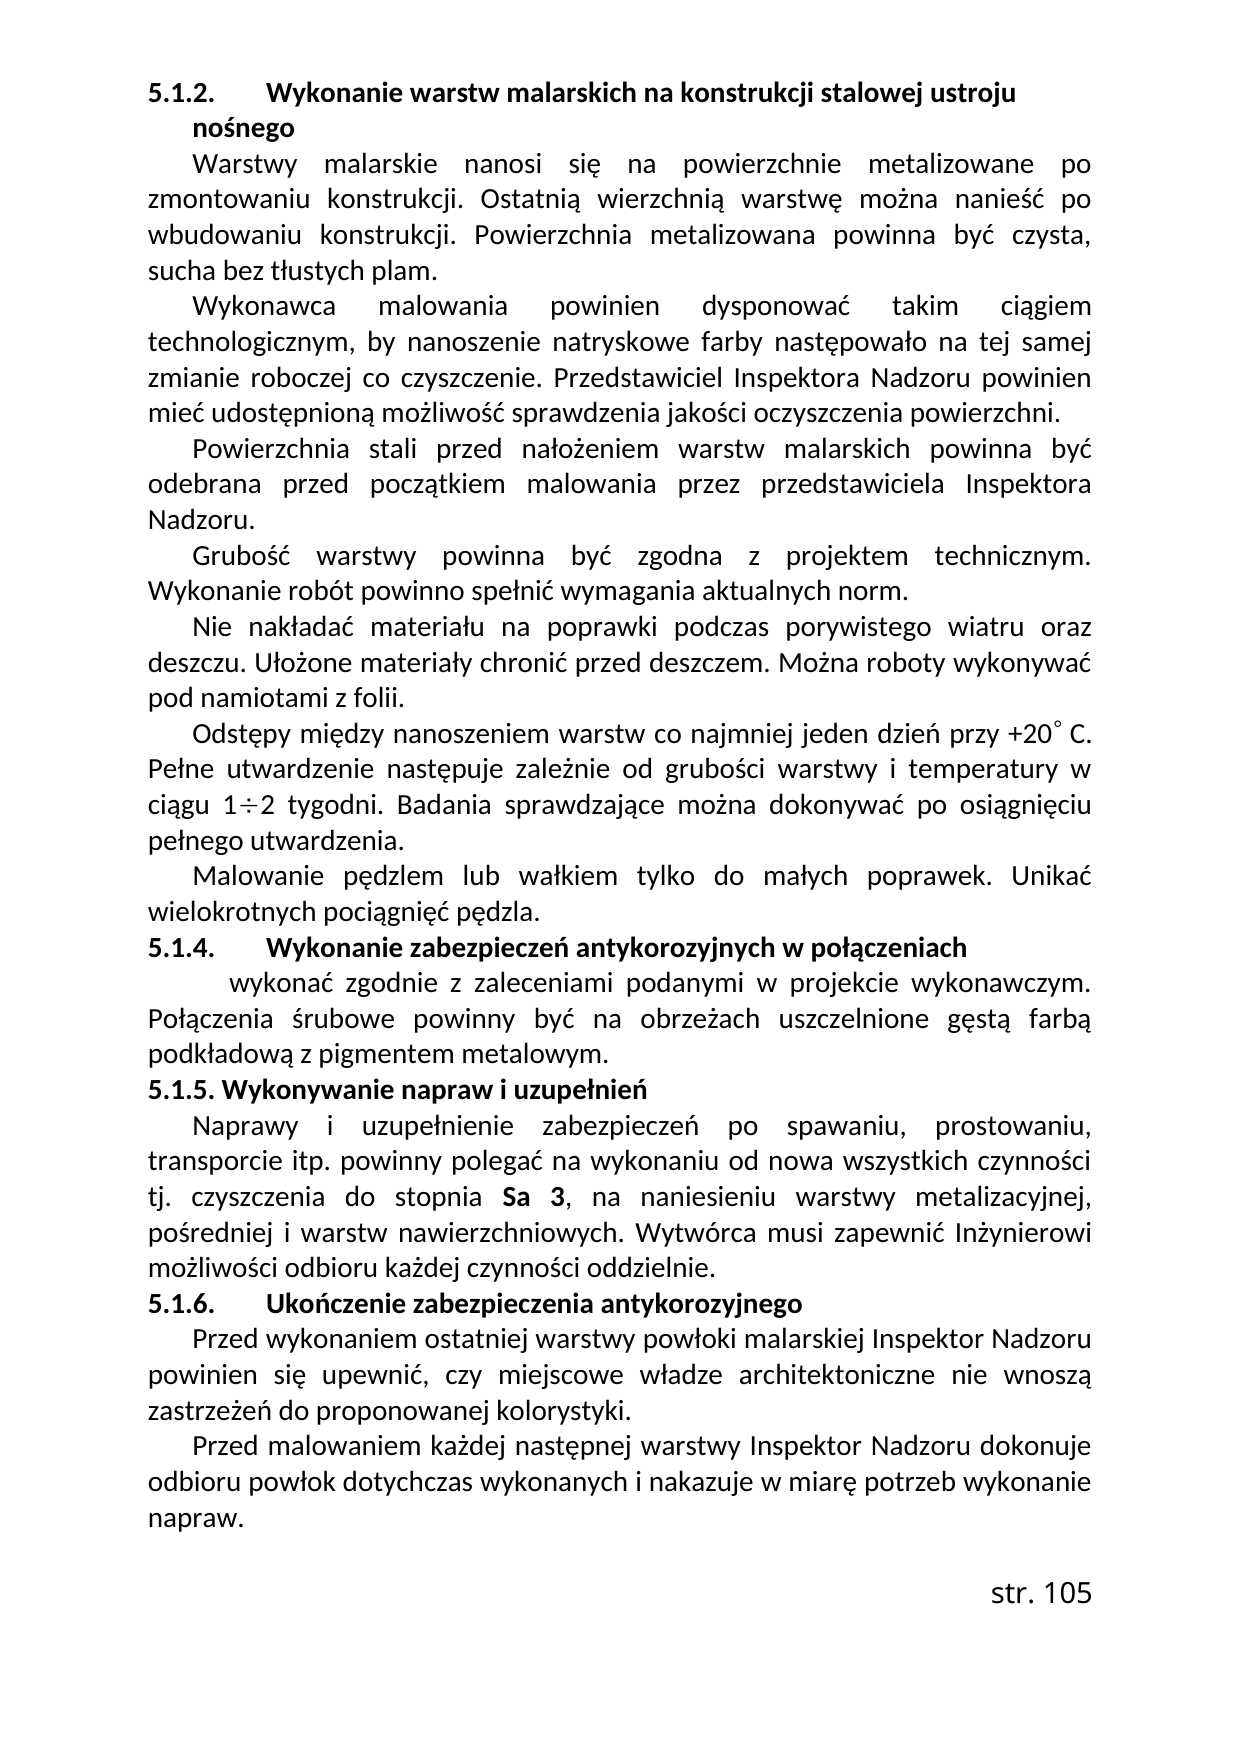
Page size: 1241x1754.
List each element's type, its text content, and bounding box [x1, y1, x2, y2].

text Naprawy i uzupełnienie zabezpieczeń po spawaniu, prostowaniu, transporcie itp. powinny polegać na wykonaniu od nowa wszystkich czynności tj. czyszczenia do stopnia Sa 3, na naniesieniu warstwy metalizacyjnej, pośredniej i warstw nawierzchniowych. Wytwórca musi zapewnić Inżynierowi możliwości odbioru każdej czynności oddzielnie. [148, 1107, 1093, 1285]
text Nie nakładać materiału na poprawki podczas porywistego wiatru oraz deszczu. Ułożone materiały chronić przed deszczem. Można roboty wykonywać pod namiotami z folii. [148, 608, 1093, 715]
text Przed wykonaniem ostatniej warstwy powłoki malarskiej Inspektor Nadzoru powinien się upewnić, czy miejscowe władze architektoniczne nie wnoszą zastrzeżeń do proponowanej kolorystyki. [148, 1321, 1093, 1427]
text 5.1.2. Wykonanie warstw malarskich na konstrukcji stalowej ustroju nośnego [148, 74, 1093, 145]
text Przed malowaniem każdej następnej warstwy Inspektor Nadzoru dokonuje odbioru powłok dotychczas wykonanych i nakazuje w miarę potrzeb wykonanie napraw. [148, 1427, 1093, 1534]
text wykonać zgodnie z zaleceniami podanymi w projekcie wykonawczym. Połączenia śrubowe powinny być na obrzeżach uszczelnione gęstą farbą podkładową z pigmentem metalowym. [148, 964, 1093, 1071]
text 5.1.6. Ukończenie zabezpieczenia antykorozyjnego [148, 1285, 1093, 1321]
text Wykonawca malowania powinien dysponować takim ciągiem technologicznym, by nanoszenie natryskowe farby następowało na tej samej zmianie roboczej co czyszczenie. Przedstawiciel Inspektora Nadzoru powinien mieć udostępnioną możliwość sprawdzenia jakości oczyszczenia powierzchni. [148, 287, 1093, 430]
text Malowanie pędzlem lub wałkiem tylko do małych poprawek. Unikać wielokrotnych pociągnięć pędzla. [148, 857, 1093, 929]
text 5.1.5. Wykonywanie napraw i uzupełnień [148, 1071, 1093, 1107]
text Warstwy malarskie nanosi się na powierzchnie metalizowane po zmontowaniu konstrukcji. Ostatnią wierzchnią warstwę można nanieść po wbudowaniu konstrukcji. Powierzchnia metalizowana powinna być czysta, sucha bez tłustych plam. [148, 145, 1093, 287]
text 5.1.4. Wykonanie zabezpieczeń antykorozyjnych w połączeniach [148, 929, 1093, 964]
text Grubość warstwy powinna być zgodna z projektem technicznym. Wykonanie robót powinno spełnić wymagania aktualnych norm. [148, 537, 1093, 608]
text Powierzchnia stali przed nałożeniem warstw malarskich powinna być odebrana przed początkiem malowania przez przedstawiciela Inspektora Nadzoru. [148, 430, 1093, 537]
text Odstępy między nanoszeniem warstw co najmniej jeden dzień przy +20 C. Pełne utwardzenie następuje zależnie od grubości warstwy i temperatury w ciągu 12 tygodni. Badania sprawdzające można dokonywać po osiągnięciu pełnego utwardzenia. [148, 715, 1093, 857]
